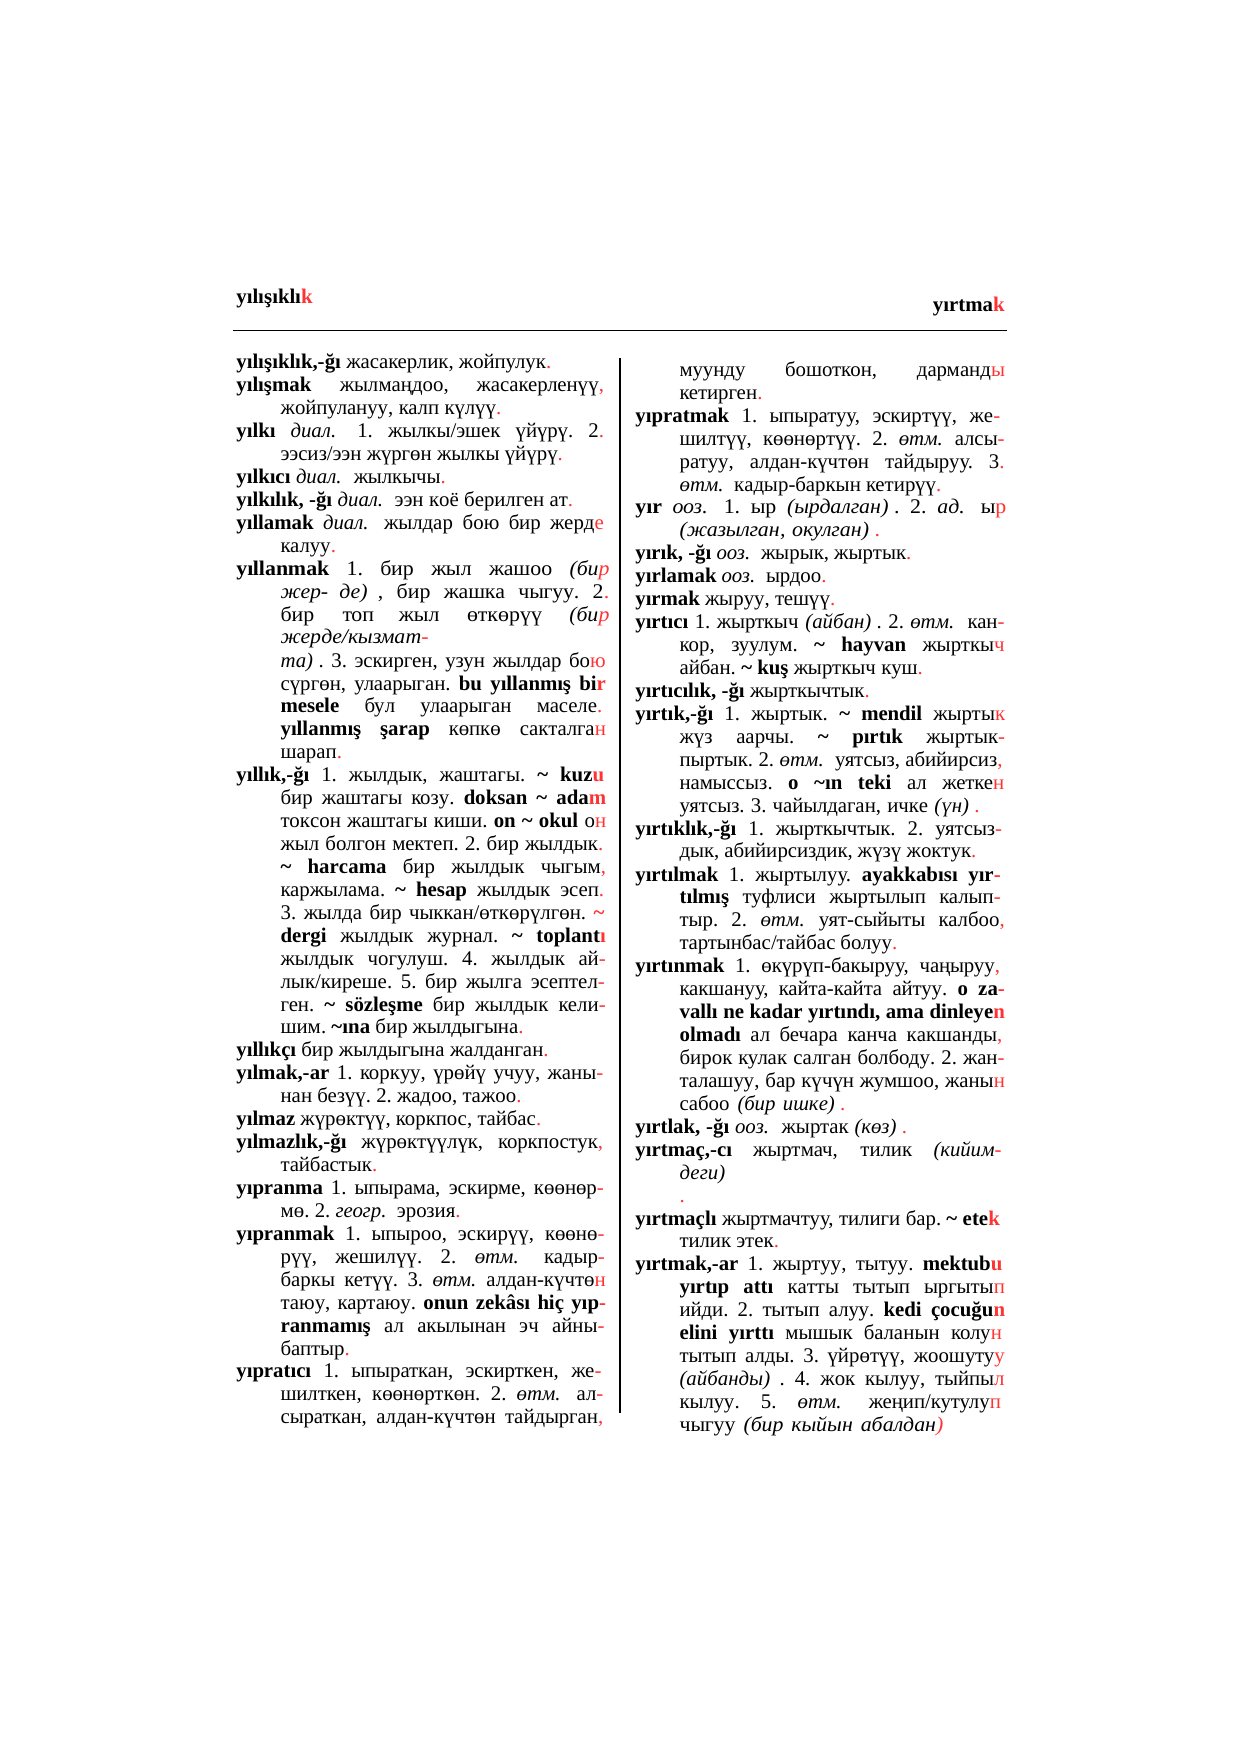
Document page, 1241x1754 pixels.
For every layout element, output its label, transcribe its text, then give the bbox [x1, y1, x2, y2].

text yırtıcılık, -ğı жырткычтык. [635, 679, 1035, 702]
text yılmazlık,-ğı жүрөктүүлүк, коркпостук, тайбастык. [236, 1130, 609, 1176]
text yırtıklık,-ğı 1. жырткычтык. 2. уятсыз- [635, 817, 1027, 839]
text муунду бошоткон, дарманды кетирген. [679, 358, 1004, 404]
text тыр. 2. өтм. уят-сыйыты калбоо, тартынбас/тайбас болуу. [679, 908, 1004, 954]
text yırtınmak 1. өкүрүп-бакыруу, чаңыруу, [635, 954, 1065, 977]
text (жазылган, окулган) . [679, 518, 880, 541]
text сыраткан, алдан-күчтөн тайдырган, [280, 1405, 606, 1428]
text yırtıcı 1. жырткыч (айбан) . 2. өтм. кан- [635, 610, 1065, 633]
text yırtıp attı катты тытып ыргытып ийди. 2. тытып алуу. kedi çocuğun elini yırttı мышык баланын колун [679, 1276, 1005, 1344]
text yılışıklık,-ğı жасакерлик, жойпулук. [236, 349, 609, 373]
text yıllanmak 1. бир жыл жашоо (бир жер- де) , бир жашка чыгуу. 2. бир топ жыл өткөрүү (бир жерде/кызмат- [236, 557, 609, 648]
text yılkıcı диал. жылкычы. [236, 465, 609, 488]
text yırtlak, -ğı ооз. жыртак (көз) . [635, 1115, 1004, 1138]
text намыссыз. o ~ın teki ал жеткен уятсыз. 3. чайылдаган, ичке (үн) . [679, 771, 1004, 817]
text тытып алды. 3. үйрөтүү, жоошутуу (айбанды) . 4. жок кылуу, тыйпыл кылуу. 5. өтм. жеңип/кутулуп [679, 1344, 1004, 1413]
text чыгуу (бир кыйын абалдан) [679, 1413, 943, 1436]
text yıllanmış şarap көпкө сакталган шарап. [280, 717, 606, 763]
text дык, абийирсиздик, жүзү жоктук. [679, 839, 978, 863]
text yıpranma 1. ыпырама, эскирме, көөнөр- [236, 1176, 609, 1199]
text ~ harcama бир жылдык чыгым, каржылама. ~ hesap жылдык эсеп. [280, 855, 606, 901]
text yıllıkçı бир жылдыгына жалданган. [236, 1038, 609, 1061]
text yılkılık, -ğı диал. ээн коё берилген ат. [236, 488, 609, 511]
text деги) . [679, 1161, 735, 1207]
text баптыр. [280, 1337, 351, 1359]
text yırtılmak 1. жыртылуу. ayakkabısı yır- tılmış туфлиси жыртылып калып- [635, 863, 1049, 908]
text yıllık,-ğı 1. жылдык, жаштагы. ~ kuzu [236, 763, 609, 786]
text ээсиз/ээн жүргөн жылкы үйүрү. [280, 442, 564, 465]
text кор, зуулум. ~ hayvan жырткыч айбан. ~ kuş жырткыч куш. [679, 633, 1004, 679]
text yıllamak диал. жылдар бою бир жерде калуу. [236, 511, 609, 557]
text yırlamak ооз. ырдоо. [635, 564, 1065, 587]
text yırtmak [933, 292, 1065, 316]
text yıpratmak 1. ыпыратуу, эскиртүү, же- [635, 404, 1039, 427]
text бир жаштагы козу. doksan ~ adam токсон жаштагы киши. on ~ okul он жыл болгон мектеп. 2. бир жылдык. [280, 786, 606, 855]
text yılmak,-ar 1. коркуу, үрөйү учуу, жаны- нан безүү. 2. жадоо, тажоо. [236, 1061, 606, 1107]
text yır ооз. 1. ыр (ырдалган) . 2. ад. ыр [635, 496, 1035, 518]
text yıpratıcı 1. ыпыраткан, эскирткен, же- шилткен, көөнөрткөн. 2. өтм. ал- [236, 1359, 609, 1405]
text баркы кетүү. 3. өтм. алдан-күчтөн таюу, картаюу. onun zekâsı hiç yıp- ranmamış ал акылынан эч айны- [280, 1268, 606, 1337]
text dergi жылдык журнал. ~ toplantı жылдык чогулуш. 4. жылдык ай- лык/киреше. 5. бир жылга эсептел- [280, 924, 606, 993]
text yırtık,-ğı 1. жыртык. ~ mendil жыртык жүз аарчы. ~ pırtık жыртык- пыртык. 2. өтм. уятсыз, абийирсиз, [635, 702, 1005, 771]
text yılkı диал. 1. жылкы/эшек үйүрү. 2. [236, 419, 609, 442]
text 3. жылда бир чыккан/өткөрүлгөн. ~ [280, 901, 606, 924]
text yırtmaçlı жыртмачтуу, тилиги бар. ~ etek [635, 1207, 1004, 1229]
text yırmak жыруу, тешүү. [635, 587, 1065, 610]
text yılışmak жылмаңдоо, жасакерленүү, жойпулануу, калп күлүү. [236, 373, 606, 419]
text yılmaz жүрөктүү, коркпос, тайбас. [236, 1107, 609, 1130]
text бирок кулак салган болбоду. 2. жан- талашуу, бар күчүн жумшоо, жанын сабоо (бир ишке) . [679, 1046, 1004, 1115]
text та) . 3. эскирген, узун жылдар бою сүргөн, улаарыган. bu yıllanmış bir mesele бул улаарыган маселе. [280, 649, 606, 717]
text yırık, -ğı ооз. жырык, жыртык. [635, 541, 1065, 564]
text ген. ~ sözleşme бир жылдык кели- шим. ~ına бир жылдыгына. [280, 993, 606, 1038]
text yıpranmak 1. ыпыроо, эскирүү, көөнө- рүү, жешилүү. 2. өтм. кадыр- [236, 1222, 606, 1268]
text какшануу, кайта-кайта айтуу. o za- vallı ne kadar yırtındı, ama dinleyen olmadı ал бечара канча какшанды, [679, 977, 1005, 1046]
text тилик этек. [679, 1229, 780, 1252]
text мө. 2. геогр. эрозия. [280, 1199, 461, 1222]
text yırtmaç,-cı жыртмач, тилик (кийим- [635, 1138, 1065, 1161]
text yırtmak,-ar 1. жыртуу, тытуу. mektubu [635, 1252, 1065, 1275]
text yılışıklık [236, 284, 313, 308]
text шилтүү, көөнөртүү. 2. өтм. алсы- ратуу, алдан-күчтөн тайдыруу. 3. өтм. кадыр-баркын кетирүү. [679, 427, 1004, 496]
